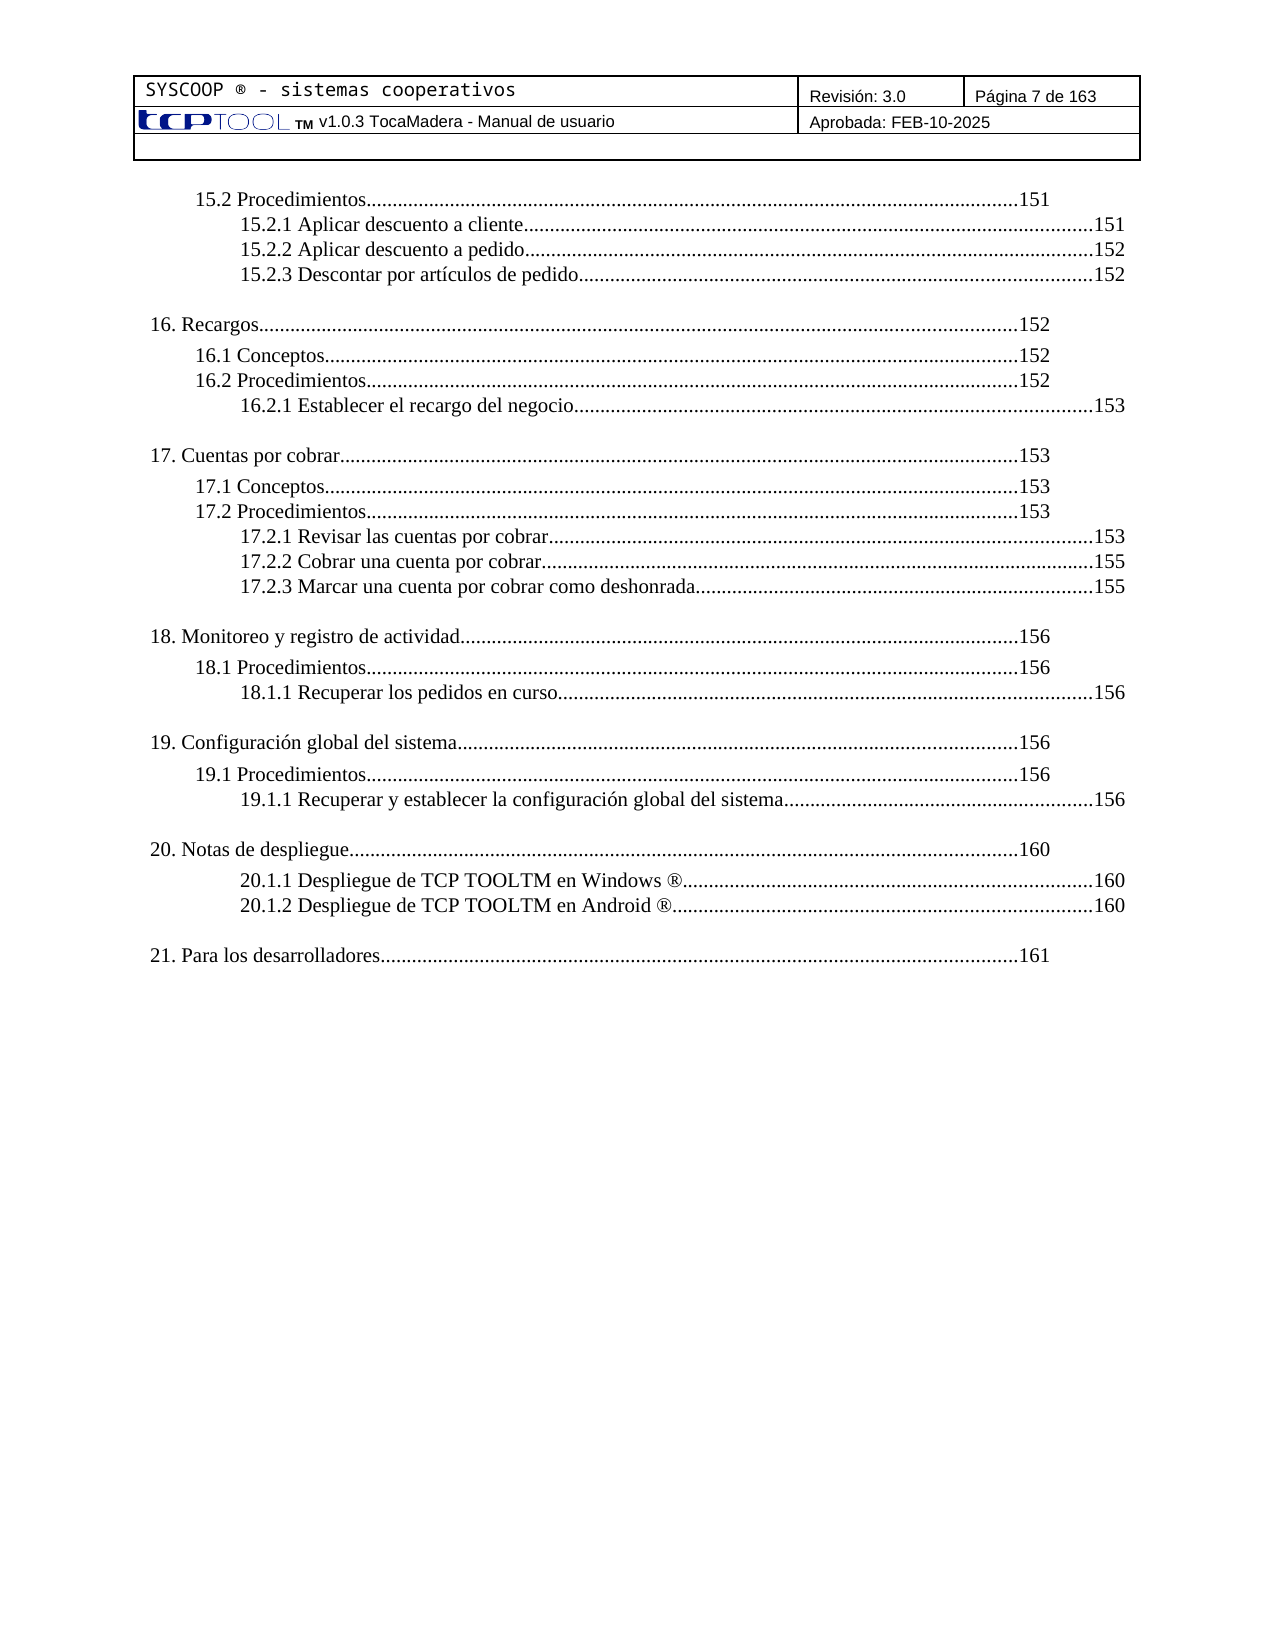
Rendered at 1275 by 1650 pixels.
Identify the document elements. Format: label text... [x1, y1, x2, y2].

text 19.1 Procedimientos 156 [195, 761, 1050, 786]
text 20.1.1 Despliegue de TCP TOOLTM en Windows ® 160 [240, 867, 1125, 892]
text 20.1.2 Despliegue de TCP TOOLTM en Android ® 160 [240, 892, 1125, 917]
text 20. Notas de despliegue 160 [150, 836, 1050, 861]
text 17.1 Conceptos 153 [195, 473, 1050, 498]
text 16.2 Procedimientos 152 [195, 367, 1050, 392]
text 15.2.3 Descontar por artículos de pedido 152 [240, 261, 1125, 286]
text 17.2.2 Cobrar una cuenta por cobrar 155 [240, 548, 1125, 573]
text 16. Recargos 152 [150, 311, 1050, 336]
text 15.2.2 Aplicar descuento a pedido 152 [240, 236, 1125, 261]
text 18.1.1 Recuperar los pedidos en curso 156 [240, 679, 1125, 704]
text 17.2.1 Revisar las cuentas por cobrar 153 [240, 523, 1125, 548]
text 18. Monitoreo y registro de actividad 156 [150, 623, 1050, 648]
text 19.1.1 Recuperar y establecer la configuración global del sistema 156 [240, 786, 1125, 811]
text 16.2.1 Establecer el recargo del negocio 153 [240, 392, 1125, 417]
text 17.2 Procedimientos 153 [195, 498, 1050, 523]
picture [138, 110, 290, 130]
text 17. Cuentas por cobrar 153 [150, 442, 1050, 467]
text 18.1 Procedimientos 156 [195, 654, 1050, 679]
text 19. Configuración global del sistema 156 [150, 729, 1050, 754]
text 17.2.3 Marcar una cuenta por cobrar como deshonrada 155 [240, 573, 1125, 598]
text 21. Para los desarrolladores 161 [150, 942, 1050, 967]
text 16.1 Conceptos 152 [195, 342, 1050, 367]
text 15.2.1 Aplicar descuento a cliente 151 [240, 211, 1125, 236]
text 15.2 Procedimientos 151 [195, 186, 1050, 211]
